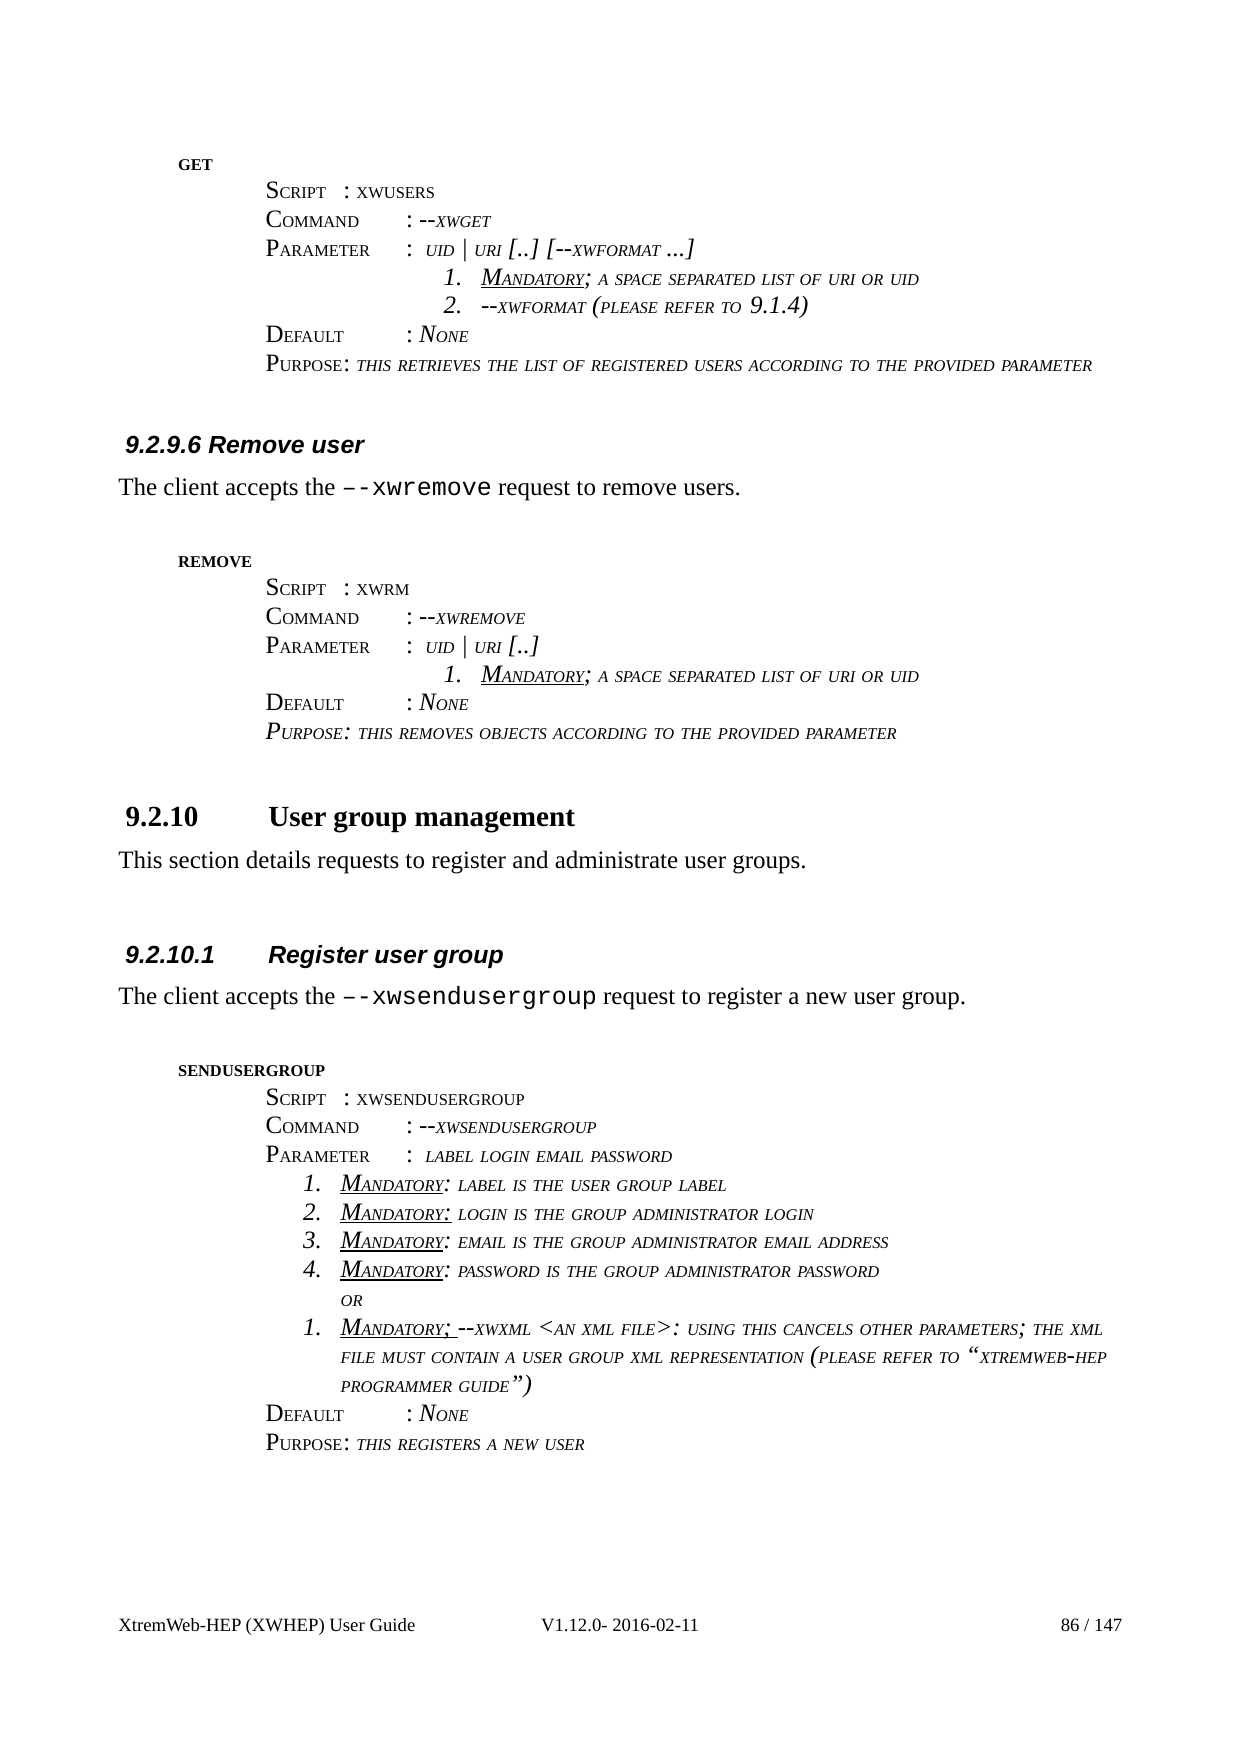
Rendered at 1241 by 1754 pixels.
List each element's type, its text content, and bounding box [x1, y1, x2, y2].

text The client accepts the –-xwsendusergroup request to register a new user group. [118, 981, 1122, 1012]
text Default : None [265, 687, 1122, 716]
subtitle User group management [118, 799, 1122, 832]
text Default : None [265, 1398, 1122, 1427]
text Purpose : this registers a new user [265, 1427, 1122, 1455]
text Script : xwsendusergroup [265, 1082, 1122, 1110]
text Command : --xwremove [265, 601, 1122, 630]
subtitle Register user group [118, 940, 1122, 968]
text The client accepts the –-xwremove request to remove users. [118, 472, 1122, 502]
list Mandatory: email is the group administrator email address [303, 1225, 1122, 1254]
list Mandatory: login is the group administrator login [303, 1197, 1122, 1225]
text Script : xwusers [265, 176, 1122, 204]
text Script : xwrm [265, 572, 1122, 601]
list Mandatory; a space separated list of uri or uid [443, 262, 1122, 291]
text Command : --xwget [265, 204, 1122, 233]
subtitle Remove user [118, 431, 1122, 459]
text sendusergroup [178, 1053, 1122, 1082]
text Parameter : uid | uri [..] [--xwformat ...] [265, 233, 1122, 262]
text get [178, 147, 1122, 176]
text Parameter : uid | uri [..] [265, 630, 1122, 659]
list --xwformat (please refer to 9.1.4) [443, 291, 1122, 319]
list Mandatory; a space separated list of uri or uid [443, 659, 1122, 687]
text This section details requests to register and administrate user groups. [118, 845, 1122, 873]
list Mandatory; --xwxml <an xml file>: using this cancels other parameters; the xml file must contain a user group xml representation (please refer to “xtremweb-hep programmer guide”) [303, 1312, 1122, 1398]
list Mandatory: label is the user group label [303, 1168, 1122, 1197]
text Default : None [265, 319, 1122, 348]
list or [303, 1283, 1122, 1312]
text Parameter : label login email password [265, 1139, 1122, 1168]
text Purpose : this removes objects according to the provided parameter [265, 716, 1122, 745]
text remove [178, 544, 1122, 572]
text Command : --xwsendusergroup [265, 1110, 1122, 1139]
text Purpose : this retrieves the list of registered users according to the provided parameter [265, 348, 1122, 377]
list Mandatory: password is the group administrator password [303, 1254, 1122, 1283]
